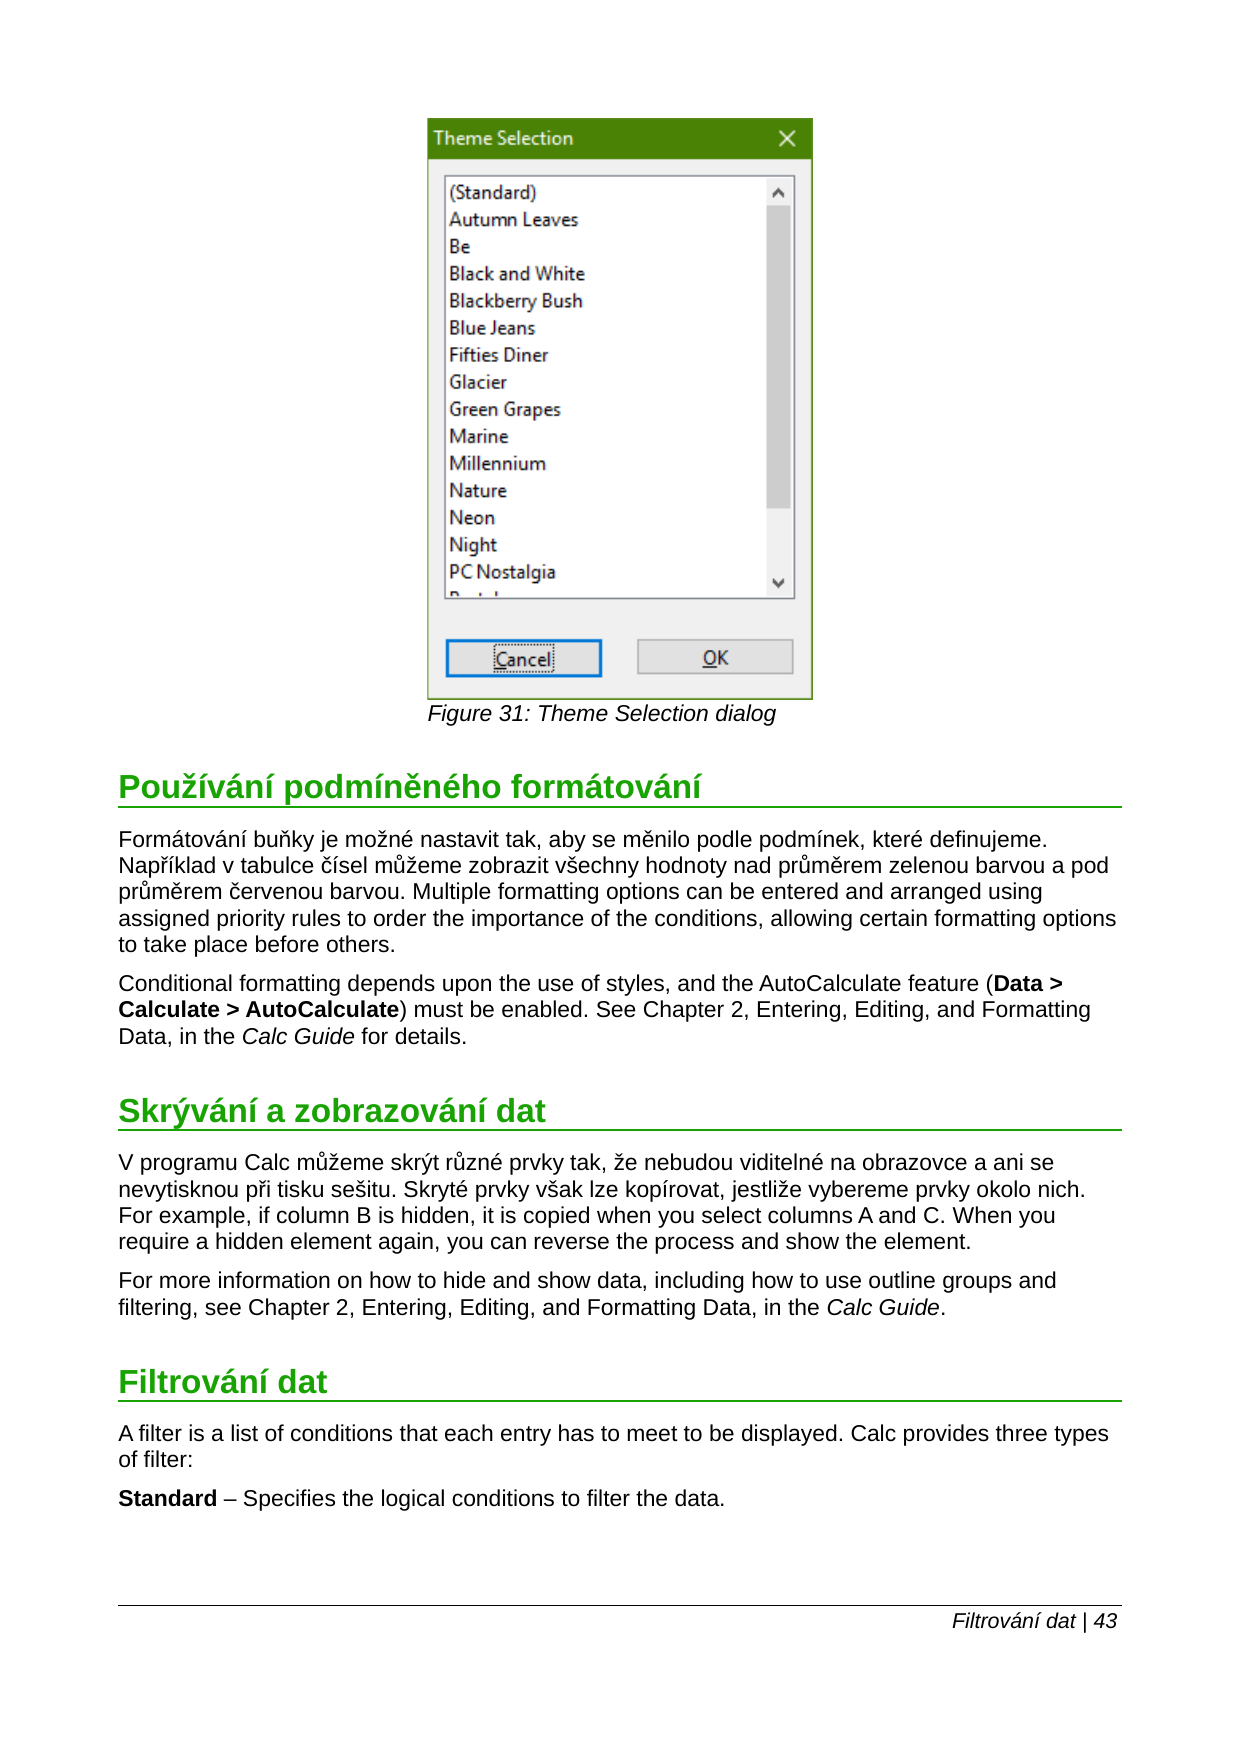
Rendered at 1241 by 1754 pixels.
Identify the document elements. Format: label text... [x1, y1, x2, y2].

subtitle Skrývání a zobrazování dat [118, 1091, 1122, 1129]
text Formátování buňky je možné nastavit tak, aby se měnilo podle podmínek, které definujeme. Například v tabulce čísel můžeme zobrazit všechny hodnoty nad průměrem zelenou barvou a pod průměrem červenou barvou. Multiple formatting options can be entered and arranged using assigned priority rules to order the importance of the conditions, allowing certain formatting options to take place before others. [118, 826, 1122, 957]
picture [427, 118, 813, 700]
text A filter is a list of conditions that each entry has to meet to be displayed. Calc provides three types of filter: [118, 1420, 1122, 1473]
text Standard – Specifies the logical conditions to filter the data. [118, 1485, 1122, 1512]
subtitle Používání podmíněného formátování [118, 767, 1122, 806]
text Conditional formatting depends upon the use of styles, and the AutoCalculate feature (Data > Calculate > AutoCalculate) must be enabled. See Chapter 2, Entering, Editing, and Formatting Data, in the Calc Guide for details. [118, 970, 1122, 1049]
text For more information on how to hide and show data, including how to use outline groups and filtering, see Chapter 2, Entering, Editing, and Formatting Data, in the Calc Guide. [118, 1267, 1122, 1320]
text Figure 31: Theme Selection dialog [427, 700, 813, 726]
subtitle Filtrování dat [118, 1362, 1122, 1400]
text V programu Calc můžeme skrýt různé prvky tak, že nebudou viditelné na obrazovce a ani se nevytisknou při tisku sešitu. Skryté prvky však lze kopírovat, jestliže vybereme prvky okolo nich. For example, if column B is hidden, it is copied when you select columns A and C. When you require a hidden element again, you can reverse the process and show the element. [118, 1149, 1122, 1254]
